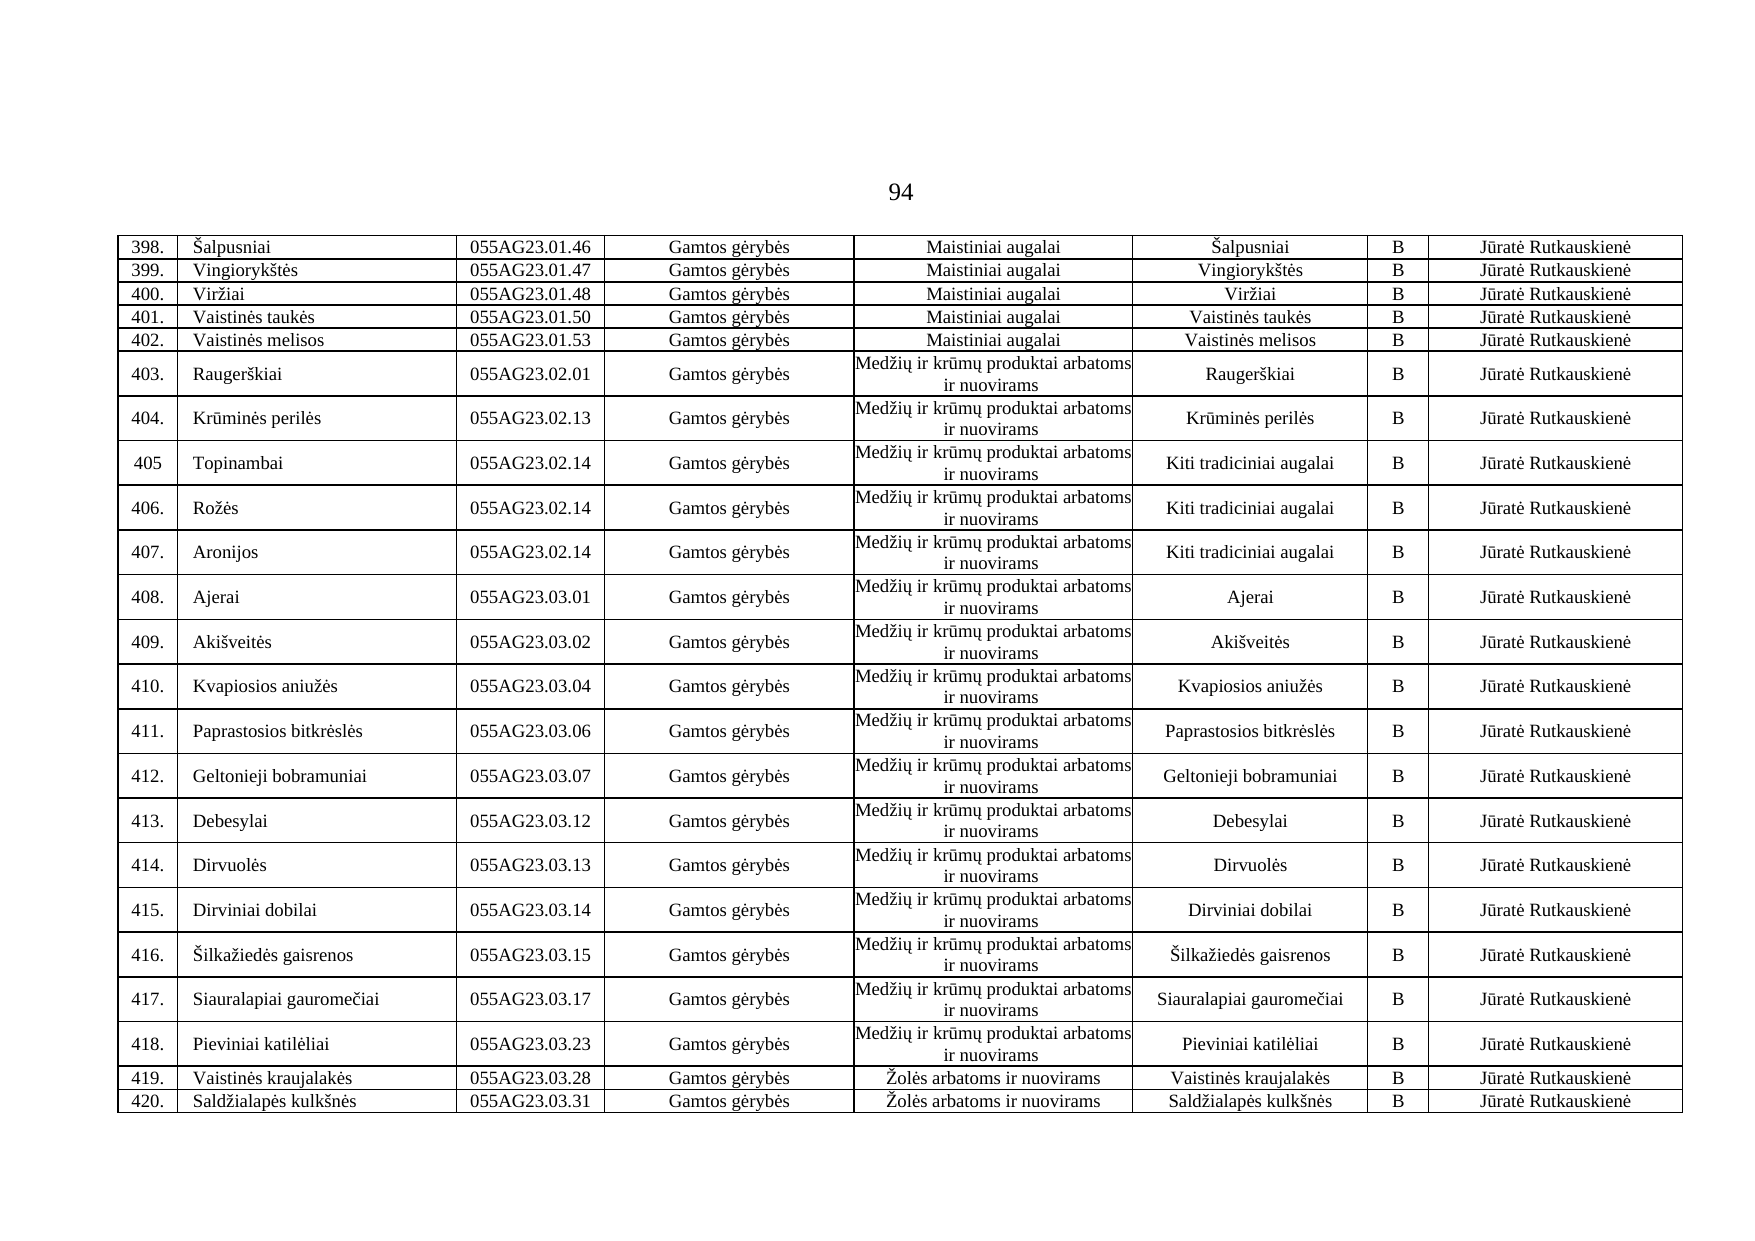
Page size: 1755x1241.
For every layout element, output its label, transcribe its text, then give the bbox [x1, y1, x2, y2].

table_cell B [1368, 329, 1428, 350]
table_cell Gamtos gėrybės [605, 236, 853, 258]
table_cell Gamtos gėrybės [605, 933, 853, 976]
table_cell Dirviniai dobilai [1133, 888, 1367, 931]
table_cell Saldžialapės kulkšnės [1133, 1090, 1367, 1112]
table_cell Pieviniai katilėliai [178, 1022, 456, 1065]
table_cell 401. [119, 306, 177, 327]
table_cell Medžių ir krūmų produktai arbatoms ir nuovirams [855, 486, 1132, 529]
table_cell Medžių ir krūmų produktai arbatoms ir nuovirams [855, 843, 1132, 887]
table_cell 055AG23.02.14 [457, 486, 604, 529]
table_cell 415. [119, 888, 177, 931]
table_cell Gamtos gėrybės [605, 754, 853, 797]
table_cell Jūratė Rutkauskienė [1429, 843, 1682, 887]
table_cell Gamtos gėrybės [605, 352, 853, 395]
table_cell Ajerai [178, 575, 456, 618]
table_cell 408. [119, 575, 177, 618]
table_cell Gamtos gėrybės [605, 799, 853, 842]
table_cell 055AG23.02.14 [457, 531, 604, 574]
table_cell Akišveitės [1133, 620, 1367, 663]
table_cell B [1368, 754, 1428, 797]
table_cell 400. [119, 283, 177, 304]
table_cell Topinambai [178, 441, 456, 484]
table_cell 055AG23.01.48 [457, 283, 604, 304]
table_cell 055AG23.03.01 [457, 575, 604, 618]
table_cell Jūratė Rutkauskienė [1429, 799, 1682, 842]
table_cell Medžių ir krūmų produktai arbatoms ir nuovirams [855, 978, 1132, 1021]
table_cell B [1368, 888, 1428, 931]
table_cell B [1368, 486, 1428, 529]
table_cell Siauralapiai gauromečiai [1133, 978, 1367, 1021]
table_cell 055AG23.01.53 [457, 329, 604, 350]
table_cell 055AG23.03.04 [457, 665, 604, 708]
table_cell 414. [119, 843, 177, 887]
table_cell Kiti tradiciniai augalai [1133, 531, 1367, 574]
table_cell 405 [119, 441, 177, 484]
table_cell Aronijos [178, 531, 456, 574]
table_cell Viržiai [1133, 283, 1367, 304]
table_cell 055AG23.03.15 [457, 933, 604, 976]
table_cell 055AG23.02.14 [457, 441, 604, 484]
table_cell Dirvuolės [178, 843, 456, 887]
table_cell 055AG23.02.13 [457, 397, 604, 440]
table_cell Medžių ir krūmų produktai arbatoms ir nuovirams [855, 352, 1132, 395]
table_cell 409. [119, 620, 177, 663]
table_cell 399. [119, 260, 177, 281]
table_cell Medžių ir krūmų produktai arbatoms ir nuovirams [855, 665, 1132, 708]
table_cell B [1368, 978, 1428, 1021]
table_cell Jūratė Rutkauskienė [1429, 888, 1682, 931]
table_cell B [1368, 531, 1428, 574]
table_cell 055AG23.03.02 [457, 620, 604, 663]
table_cell Gamtos gėrybės [605, 1090, 853, 1112]
table_cell Dirvuolės [1133, 843, 1367, 887]
table_cell Pieviniai katilėliai [1133, 1022, 1367, 1065]
table_cell 420. [119, 1090, 177, 1112]
table_cell Debesylai [1133, 799, 1367, 842]
table_cell B [1368, 1090, 1428, 1112]
table_cell Medžių ir krūmų produktai arbatoms ir nuovirams [855, 799, 1132, 842]
table_cell 055AG23.03.31 [457, 1090, 604, 1112]
table_cell B [1368, 620, 1428, 663]
table_cell Medžių ir krūmų produktai arbatoms ir nuovirams [855, 1022, 1132, 1065]
table_cell Jūratė Rutkauskienė [1429, 575, 1682, 618]
table_cell Maistiniai augalai [855, 236, 1132, 258]
table_cell Siauralapiai gauromečiai [178, 978, 456, 1021]
table_cell Jūratė Rutkauskienė [1429, 306, 1682, 327]
table_cell Maistiniai augalai [855, 329, 1132, 350]
table_cell Jūratė Rutkauskienė [1429, 283, 1682, 304]
table_cell Gamtos gėrybės [605, 283, 853, 304]
table_cell 417. [119, 978, 177, 1021]
table_cell Maistiniai augalai [855, 283, 1132, 304]
table_cell Jūratė Rutkauskienė [1429, 710, 1682, 752]
table_cell B [1368, 1022, 1428, 1065]
table_cell Paprastosios bitkrėslės [1133, 710, 1367, 752]
table_cell Jūratė Rutkauskienė [1429, 352, 1682, 395]
table_cell Medžių ir krūmų produktai arbatoms ir nuovirams [855, 888, 1132, 931]
table_cell Geltonieji bobramuniai [178, 754, 456, 797]
table_cell 055AG23.03.17 [457, 978, 604, 1021]
table_cell 055AG23.01.46 [457, 236, 604, 258]
table_cell Jūratė Rutkauskienė [1429, 665, 1682, 708]
table_cell Debesylai [178, 799, 456, 842]
table_cell Gamtos gėrybės [605, 620, 853, 663]
table_cell 055AG23.03.07 [457, 754, 604, 797]
table_cell 055AG23.03.23 [457, 1022, 604, 1065]
table_cell Kvapiosios aniužės [178, 665, 456, 708]
table_cell 055AG23.03.14 [457, 888, 604, 931]
table_cell 412. [119, 754, 177, 797]
table_cell Kiti tradiciniai augalai [1133, 441, 1367, 484]
table_cell 403. [119, 352, 177, 395]
table_cell 055AG23.01.47 [457, 260, 604, 281]
table_cell Jūratė Rutkauskienė [1429, 1090, 1682, 1112]
table_cell B [1368, 575, 1428, 618]
table_cell 413. [119, 799, 177, 842]
table_cell B [1368, 283, 1428, 304]
table_cell Jūratė Rutkauskienė [1429, 1022, 1682, 1065]
table_cell Medžių ir krūmų produktai arbatoms ir nuovirams [855, 531, 1132, 574]
table_cell Medžių ir krūmų produktai arbatoms ir nuovirams [855, 397, 1132, 440]
table_cell Vingiorykštės [178, 260, 456, 281]
table_cell Šalpusniai [178, 236, 456, 258]
table_cell 398. [119, 236, 177, 258]
table_cell Rožės [178, 486, 456, 529]
table_cell B [1368, 799, 1428, 842]
table_cell 418. [119, 1022, 177, 1065]
table_cell Gamtos gėrybės [605, 843, 853, 887]
table_cell Jūratė Rutkauskienė [1429, 397, 1682, 440]
table_cell Viržiai [178, 283, 456, 304]
table_cell B [1368, 236, 1428, 258]
table_cell Gamtos gėrybės [605, 329, 853, 350]
table_cell 404. [119, 397, 177, 440]
table_cell Gamtos gėrybės [605, 486, 853, 529]
table_cell Jūratė Rutkauskienė [1429, 329, 1682, 350]
table_cell B [1368, 352, 1428, 395]
table_cell 055AG23.03.06 [457, 710, 604, 752]
table_cell Gamtos gėrybės [605, 397, 853, 440]
table_cell Maistiniai augalai [855, 260, 1132, 281]
table_cell B [1368, 306, 1428, 327]
table_cell Medžių ir krūmų produktai arbatoms ir nuovirams [855, 754, 1132, 797]
table_cell 402. [119, 329, 177, 350]
table_cell 055AG23.03.13 [457, 843, 604, 887]
table_cell Medžių ir krūmų produktai arbatoms ir nuovirams [855, 710, 1132, 752]
table_cell B [1368, 441, 1428, 484]
table_cell Geltonieji bobramuniai [1133, 754, 1367, 797]
table_cell B [1368, 260, 1428, 281]
table_cell 055AG23.02.01 [457, 352, 604, 395]
table_cell Gamtos gėrybės [605, 441, 853, 484]
table_cell Kiti tradiciniai augalai [1133, 486, 1367, 529]
table_cell Vingiorykštės [1133, 260, 1367, 281]
table_cell Kvapiosios aniužės [1133, 665, 1367, 708]
table_cell Gamtos gėrybės [605, 575, 853, 618]
table_cell Raugerškiai [1133, 352, 1367, 395]
table_cell Gamtos gėrybės [605, 1067, 853, 1088]
table_cell 419. [119, 1067, 177, 1088]
table_cell Raugerškiai [178, 352, 456, 395]
table_cell 410. [119, 665, 177, 708]
table_cell 055AG23.01.50 [457, 306, 604, 327]
table_cell 411. [119, 710, 177, 752]
table_cell B [1368, 665, 1428, 708]
table_cell Jūratė Rutkauskienė [1429, 486, 1682, 529]
table_cell Vaistinės taukės [178, 306, 456, 327]
table_cell Jūratė Rutkauskienė [1429, 933, 1682, 976]
table_cell 055AG23.03.28 [457, 1067, 604, 1088]
table_cell Gamtos gėrybės [605, 978, 853, 1021]
table_cell Šilkažiedės gaisrenos [178, 933, 456, 976]
table_cell 407. [119, 531, 177, 574]
table_cell Gamtos gėrybės [605, 306, 853, 327]
table_cell 416. [119, 933, 177, 976]
table_cell Medžių ir krūmų produktai arbatoms ir nuovirams [855, 620, 1132, 663]
table_cell Jūratė Rutkauskienė [1429, 531, 1682, 574]
table_cell Žolės arbatoms ir nuovirams [855, 1090, 1132, 1112]
table_cell B [1368, 397, 1428, 440]
table_cell Jūratė Rutkauskienė [1429, 1067, 1682, 1088]
table_cell Medžių ir krūmų produktai arbatoms ir nuovirams [855, 441, 1132, 484]
table_cell Gamtos gėrybės [605, 710, 853, 752]
table_cell Žolės arbatoms ir nuovirams [855, 1067, 1132, 1088]
table_cell Medžių ir krūmų produktai arbatoms ir nuovirams [855, 933, 1132, 976]
table_cell Saldžialapės kulkšnės [178, 1090, 456, 1112]
table_cell B [1368, 933, 1428, 976]
table_cell Krūminės perilės [1133, 397, 1367, 440]
table_cell Gamtos gėrybės [605, 260, 853, 281]
table_cell B [1368, 843, 1428, 887]
table_cell B [1368, 1067, 1428, 1088]
table_cell Jūratė Rutkauskienė [1429, 754, 1682, 797]
table_cell Gamtos gėrybės [605, 888, 853, 931]
table_cell Gamtos gėrybės [605, 531, 853, 574]
table_cell Medžių ir krūmų produktai arbatoms ir nuovirams [855, 575, 1132, 618]
table_cell Krūminės perilės [178, 397, 456, 440]
table_cell Jūratė Rutkauskienė [1429, 978, 1682, 1021]
table_cell Jūratė Rutkauskienė [1429, 441, 1682, 484]
table_cell Vaistinės kraujalakės [178, 1067, 456, 1088]
table_cell Gamtos gėrybės [605, 1022, 853, 1065]
table_cell Dirviniai dobilai [178, 888, 456, 931]
table_cell Vaistinės taukės [1133, 306, 1367, 327]
table_cell Gamtos gėrybės [605, 665, 853, 708]
table_cell Jūratė Rutkauskienė [1429, 260, 1682, 281]
table_cell Jūratė Rutkauskienė [1429, 620, 1682, 663]
table_cell Maistiniai augalai [855, 306, 1132, 327]
table_cell Vaistinės melisos [1133, 329, 1367, 350]
table_cell Šalpusniai [1133, 236, 1367, 258]
table_cell Vaistinės melisos [178, 329, 456, 350]
table_cell Akišveitės [178, 620, 456, 663]
table_cell Paprastosios bitkrėslės [178, 710, 456, 752]
table_cell 055AG23.03.12 [457, 799, 604, 842]
table_cell Ajerai [1133, 575, 1367, 618]
table_cell Vaistinės kraujalakės [1133, 1067, 1367, 1088]
table_cell Jūratė Rutkauskienė [1429, 236, 1682, 258]
table_cell Šilkažiedės gaisrenos [1133, 933, 1367, 976]
table_cell 406. [119, 486, 177, 529]
table_cell B [1368, 710, 1428, 752]
